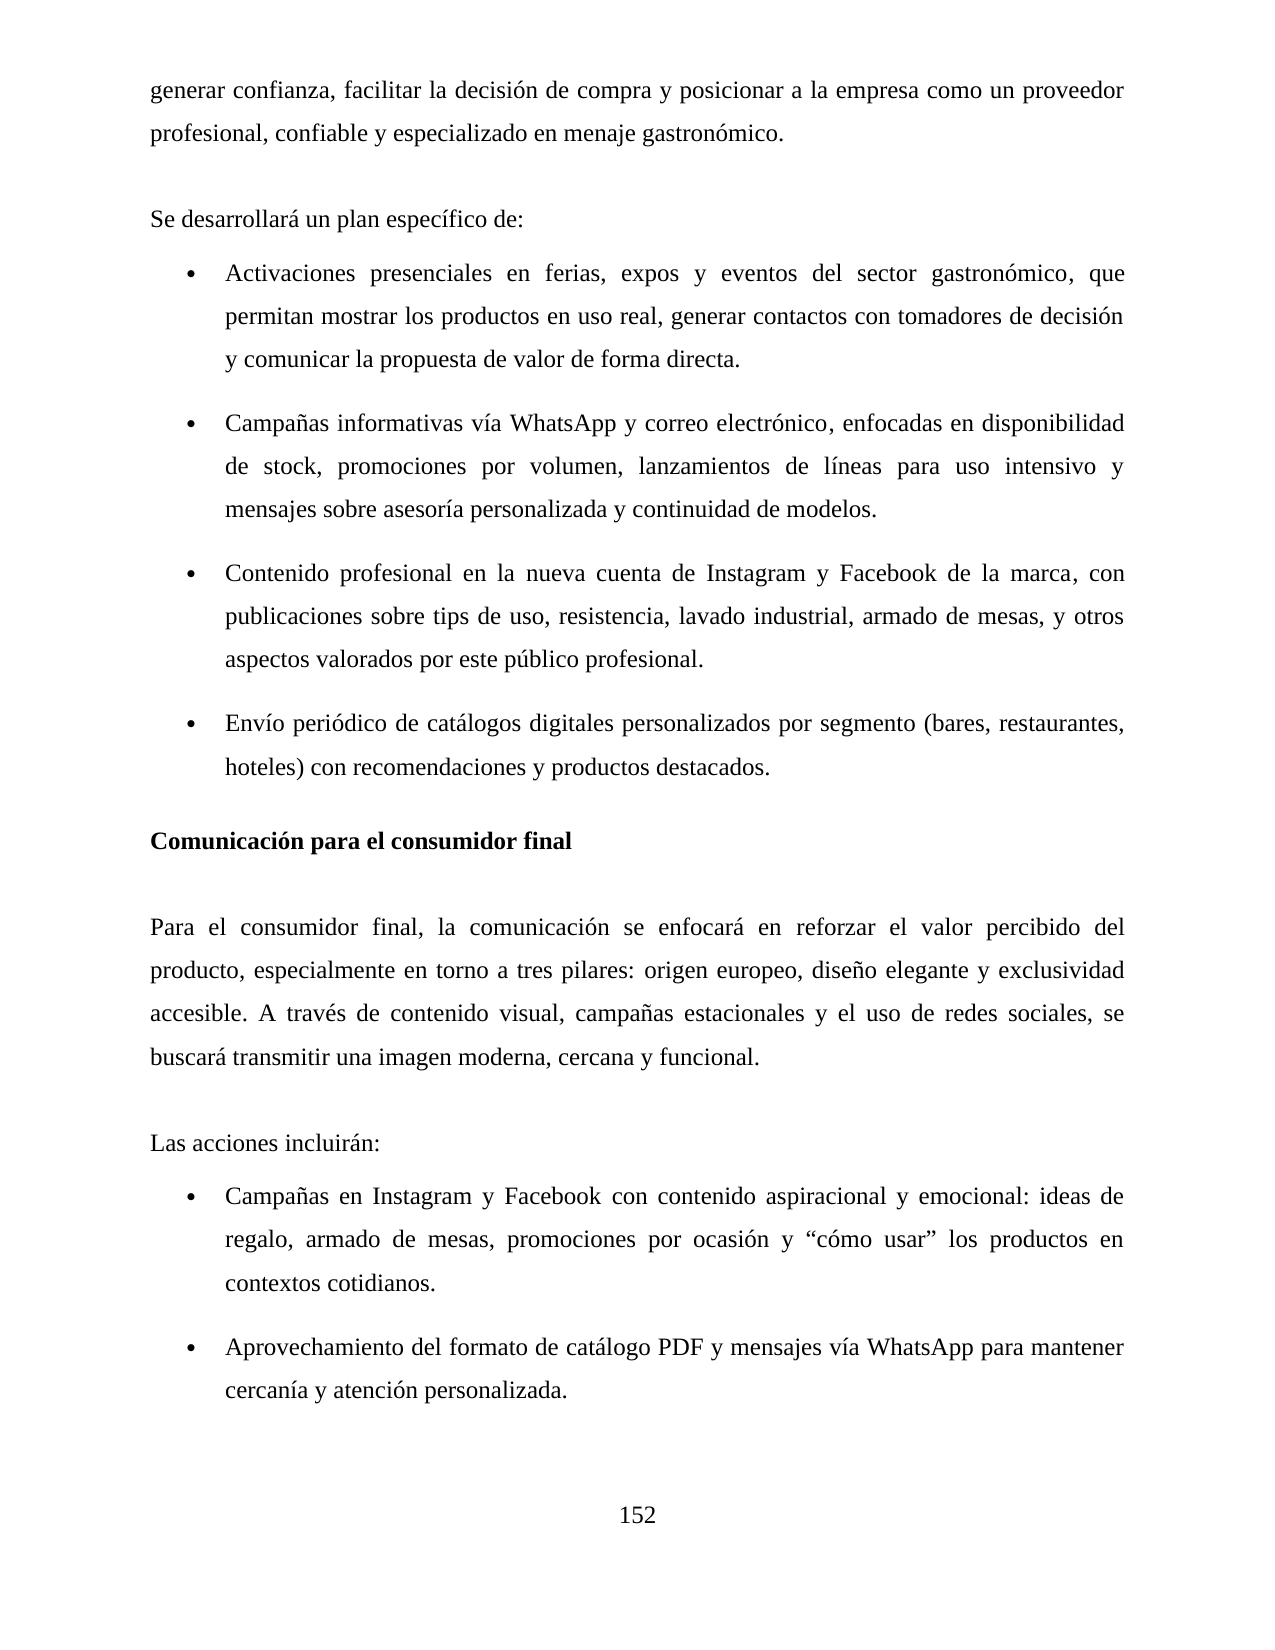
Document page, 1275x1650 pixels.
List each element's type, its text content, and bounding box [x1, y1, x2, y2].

list Contenido profesional en la nueva cuenta de Instagram y Facebook de la marca, con publicaciones sobre tips de uso, resistencia, lavado industrial, armado de mesas, y otros aspectos valorados por este público profesional. [187, 558, 1125, 673]
subtitle Comunicación para el consumidor final [150, 826, 1125, 855]
text generar confianza, facilitar la decisión de compra y posicionar a la empresa como un proveedor profesional, confiable y especializado en menaje gastronómico. [150, 75, 1125, 147]
text Se desarrollará un plan específico de: [150, 204, 1125, 233]
list Envío periódico de catálogos digitales personalizados por segmento (bares, restaurantes, hoteles) con recomendaciones y productos destacados. [187, 708, 1125, 780]
list Activaciones presenciales en ferias, expos y eventos del sector gastronómico, que permitan mostrar los productos en uso real, generar contactos con tomadores de decisión y comunicar la propuesta de valor de forma directa. [187, 258, 1125, 373]
list Campañas informativas vía WhatsApp y correo electrónico, enfocadas en disponibilidad de stock, promociones por volumen, lanzamientos de líneas para uso intensivo y mensajes sobre asesoría personalizada y continuidad de modelos. [187, 408, 1125, 523]
text Para el consumidor final, la comunicación se enfocará en reforzar el valor percibido del producto, especialmente en torno a tres pilares: origen europeo, diseño elegante y exclusividad accesible. A través de contenido visual, campañas estacionales y el uso de redes sociales, se buscará transmitir una imagen moderna, cercana y funcional. [150, 912, 1125, 1070]
list Campañas en Instagram y Facebook con contenido aspiracional y emocional: ideas de regalo, armado de mesas, promociones por ocasión y “cómo usar” los productos en contextos cotidianos. [187, 1181, 1125, 1296]
list Aprovechamiento del formato de catálogo PDF y mensajes vía WhatsApp para mantener cercanía y atención personalizada. [187, 1332, 1125, 1403]
text Las acciones incluirán: [150, 1128, 1125, 1157]
